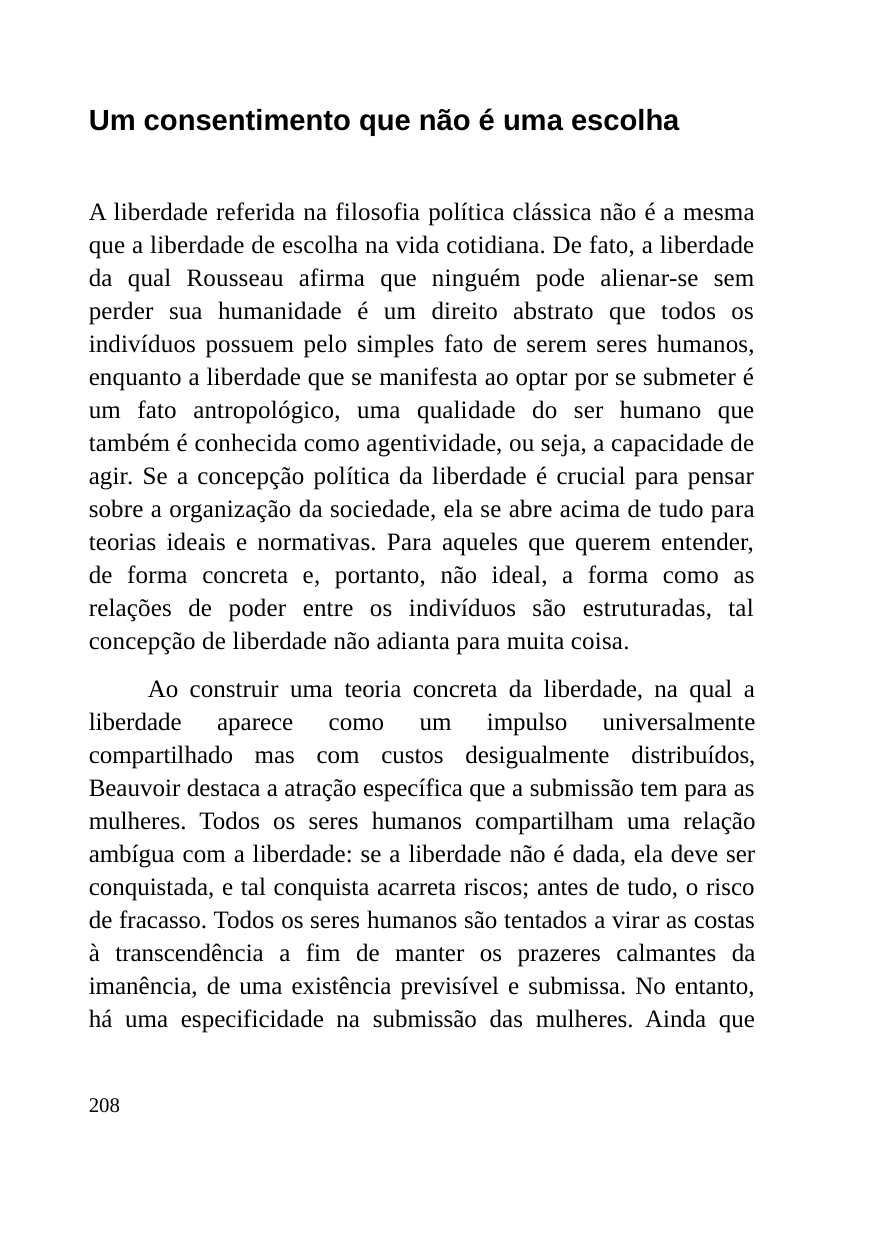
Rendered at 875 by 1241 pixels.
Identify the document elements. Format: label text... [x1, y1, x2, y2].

text A liberdade referida na filosofia política clássica não é a mesma que a liberdade de escolha na vida cotidiana. De fato, a liberdade da qual Rousseau afirma que ninguém pode alienar-se sem perder sua humanidade é um direito abstrato que todos os indivíduos possuem pelo simples fato de serem seres humanos, enquanto a liberdade que se manifesta ao optar por se submeter é um fato antropológico, uma qualidade do ser humano que também é conhecida como agentividade, ou seja, a capacidade de agir. Se a concepção política da liberdade é crucial para pensar sobre a organização da sociedade, ela se abre acima de tudo para teorias ideais e normativas. Para aqueles que querem entender, de forma concreta e, portanto, não ideal, a forma como as relações de poder entre os indivíduos são estruturadas, tal concepção de liberdade não adianta para muita coisa. [88, 197, 756, 655]
text Ao construir uma teoria concreta da liberdade, na qual a liberdade aparece como um impulso universalmente compartilhado mas com custos desigualmente distribuídos, Beauvoir destaca a atração específica que a submissão tem para as mulheres. Todos os seres humanos compartilham uma relação ambígua com a liberdade: se a liberdade não é dada, ela deve ser conquistada, e tal conquista acarreta riscos; antes de tudo, o risco de fracasso. Todos os seres humanos são tentados a virar as costas à transcendência a fim de manter os prazeres calmantes da imanência, de uma existência previsível e submissa. No entanto, há uma especificidade na submissão das mulheres. Ainda que [88, 674, 756, 1033]
subtitle Um consentimento que não é uma escolha [88, 103, 756, 137]
